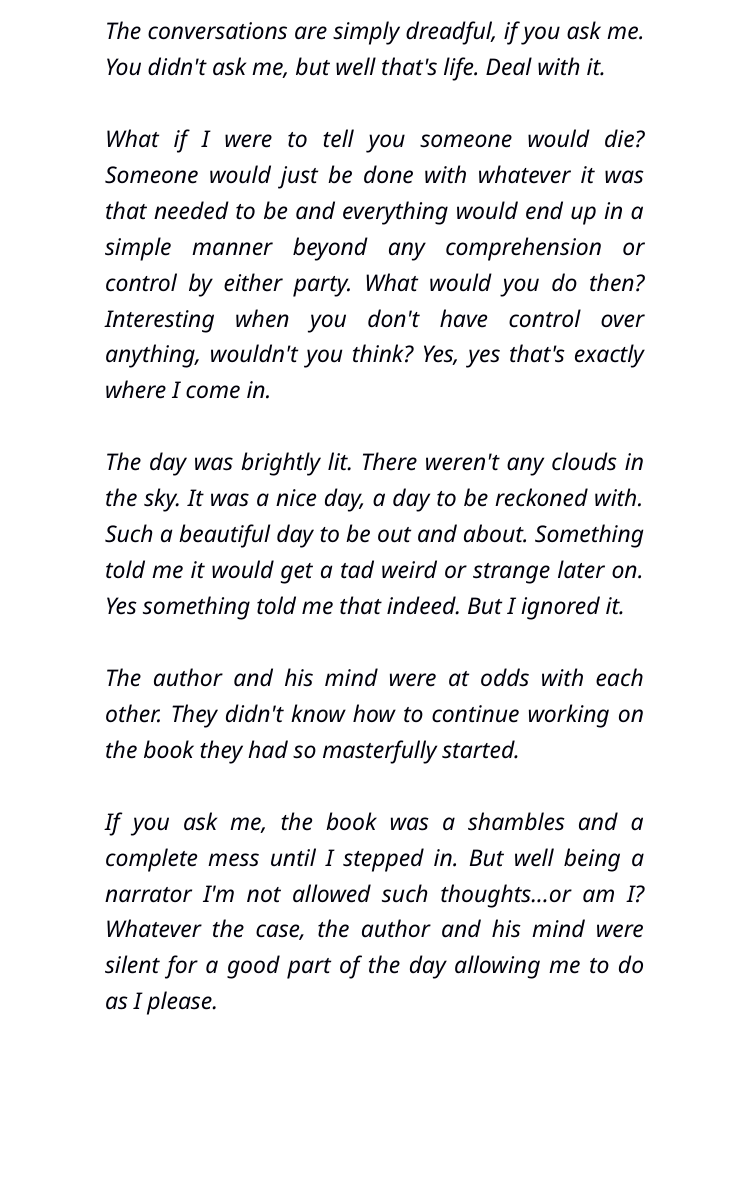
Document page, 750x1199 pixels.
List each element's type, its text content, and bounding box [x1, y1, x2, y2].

text What if I were to tell you someone would die? Someone would just be done with whatever it was that needed to be and everything would end up in a simple manner beyond any comprehension or control by either party. What would you do then? Interesting when you don't have control over anything, wouldn't you think? Yes, yes that's exactly where I come in. [105, 123, 645, 406]
text The day was brightly lit. There weren't any clouds in the sky. It was a nice day, a day to be reckoned with. Such a beautiful day to be out and about. Something told me it would get a tad weird or strange later on. Yes something told me that indeed. But I ignored it. [105, 446, 645, 621]
text The author and his mind were at odds with each other. They didn't know how to continue working on the book they had so masterfully started. [105, 662, 645, 765]
text If you ask me, the book was a shambles and a complete mess until I stepped in. But well being a narrator I'm not allowed such thoughts...or am I? Whatever the case, the author and his mind were silent for a good part of the day allowing me to do as I please. [105, 806, 645, 1017]
text The conversations are simply dreadful, if you ask me. You didn't ask me, but well that's life. Deal with it. [105, 15, 645, 82]
